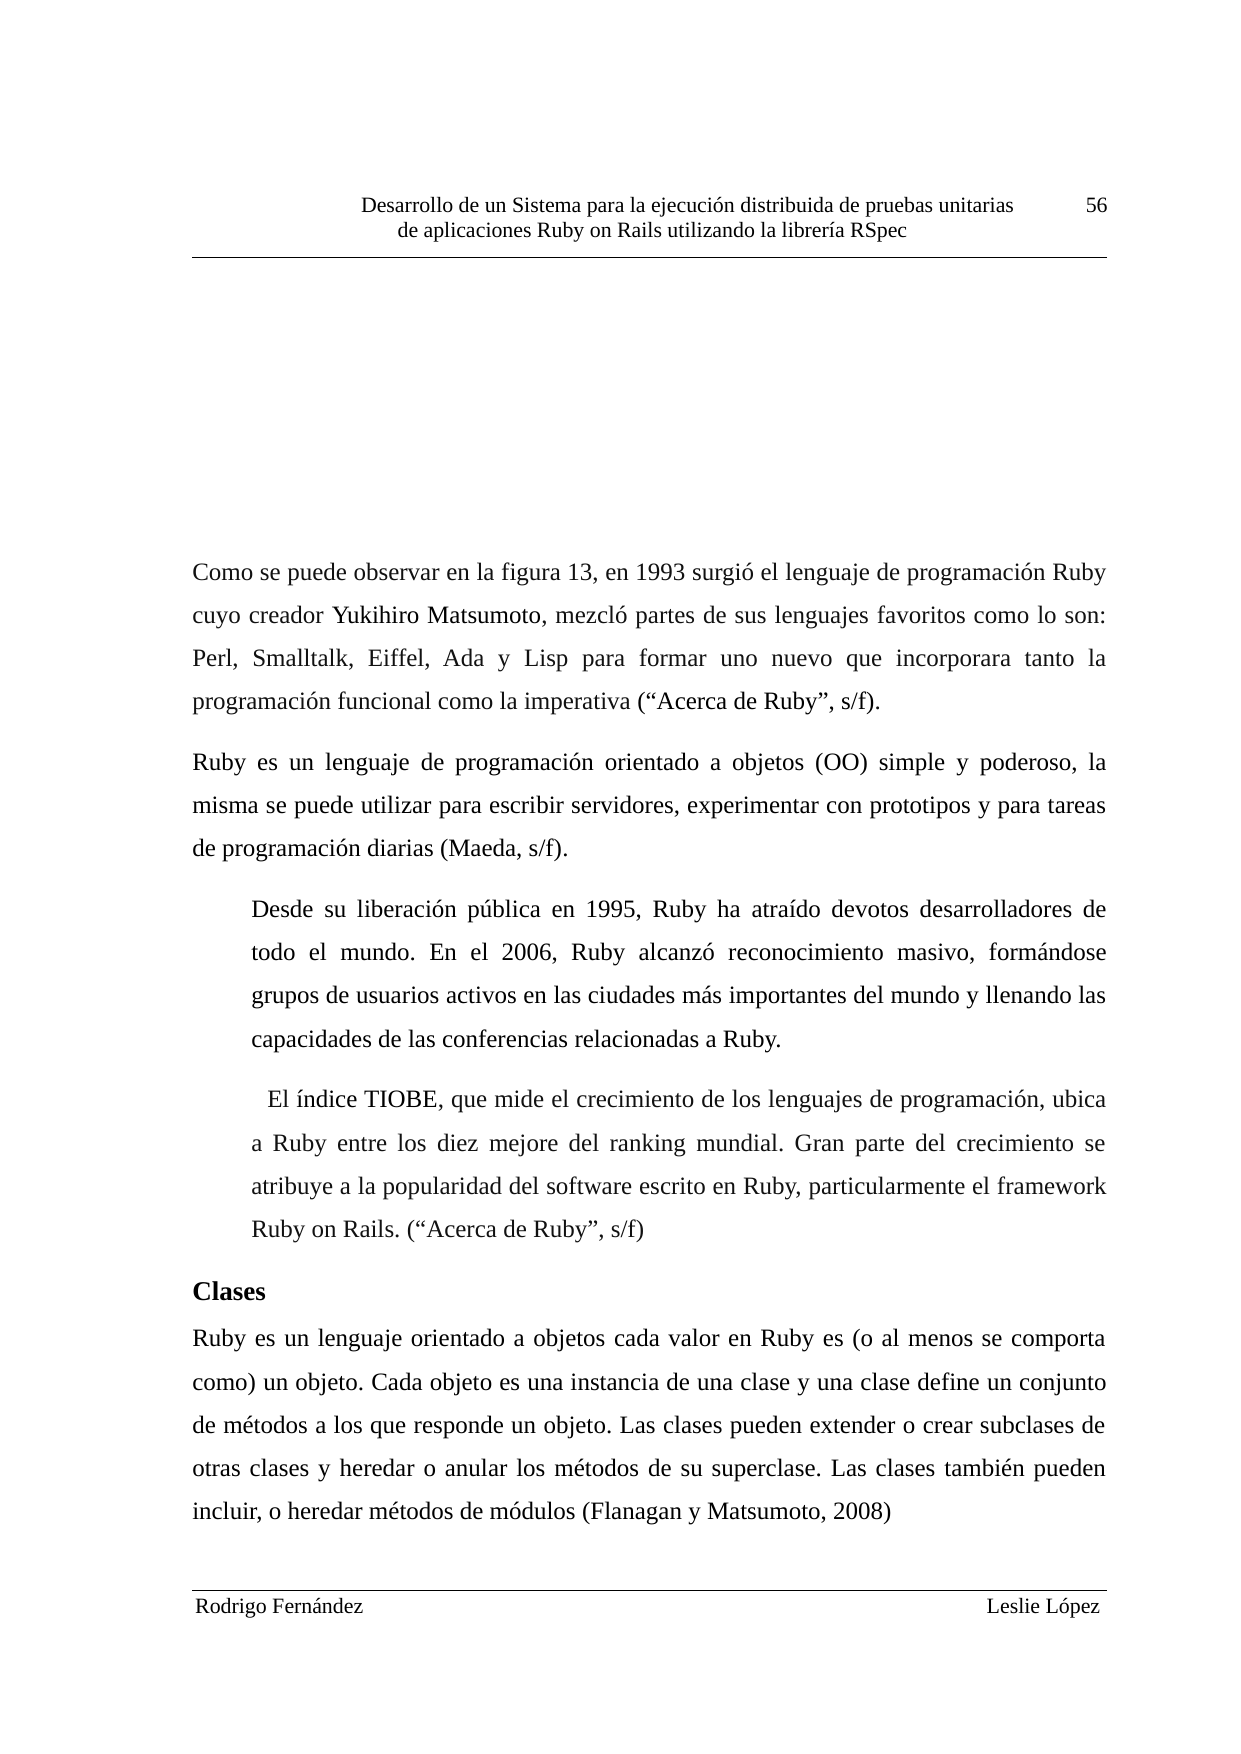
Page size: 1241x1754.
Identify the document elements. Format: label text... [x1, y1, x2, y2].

text El índice TIOBE, que mide el crecimiento de los lenguajes de programación, ubica a Ruby entre los diez mejore del ranking mundial. Gran parte del crecimiento se atribuye a la popularidad del software escrito en Ruby, particularmente el framework Ruby on Rails. (“Acerca de Ruby”, s/f)⁠ [251, 1084, 1107, 1243]
text Clases [192, 1275, 1107, 1306]
text Ruby es un lenguaje de programación orientado a objetos (OO) simple y poderoso, la misma se puede utilizar para escribir servidores, experimentar con prototipos y para tareas de programación diarias (Maeda, s/f).⁠ [192, 747, 1107, 862]
text Desde su liberación pública en 1995, Ruby ha atraído devotos desarrolladores de todo el mundo. En el 2006, Ruby alcanzó reconocimiento masivo, formándose grupos de usuarios activos en las ciudades más importantes del mundo y llenando las capacidades de las conferencias relacionadas a Ruby. [251, 894, 1107, 1052]
text Ruby es un lenguaje orientado a objetos cada valor en Ruby es (o al menos se comporta como) un objeto. Cada objeto es una instancia de una clase y una clase define un conjunto de métodos a los que responde un objeto. Las clases pueden extender o crear subclases de otras clases y heredar o anular los métodos de su superclase. Las clases también pueden incluir, o heredar métodos de módulos (Flanagan y Matsumoto, 2008)⁠ [192, 1323, 1107, 1525]
text Como se puede observar en la figura 13, en 1993 surgió el lenguaje de programación Ruby cuyo creador Yukihiro Matsumoto, mezcló partes de sus lenguajes favoritos como lo son: Perl, Smalltalk, Eiffel, Ada y Lisp para formar uno nuevo que incorporara tanto la programación funcional como la imperativa (“Acerca de Ruby”, s/f).⁠ [192, 557, 1107, 715]
